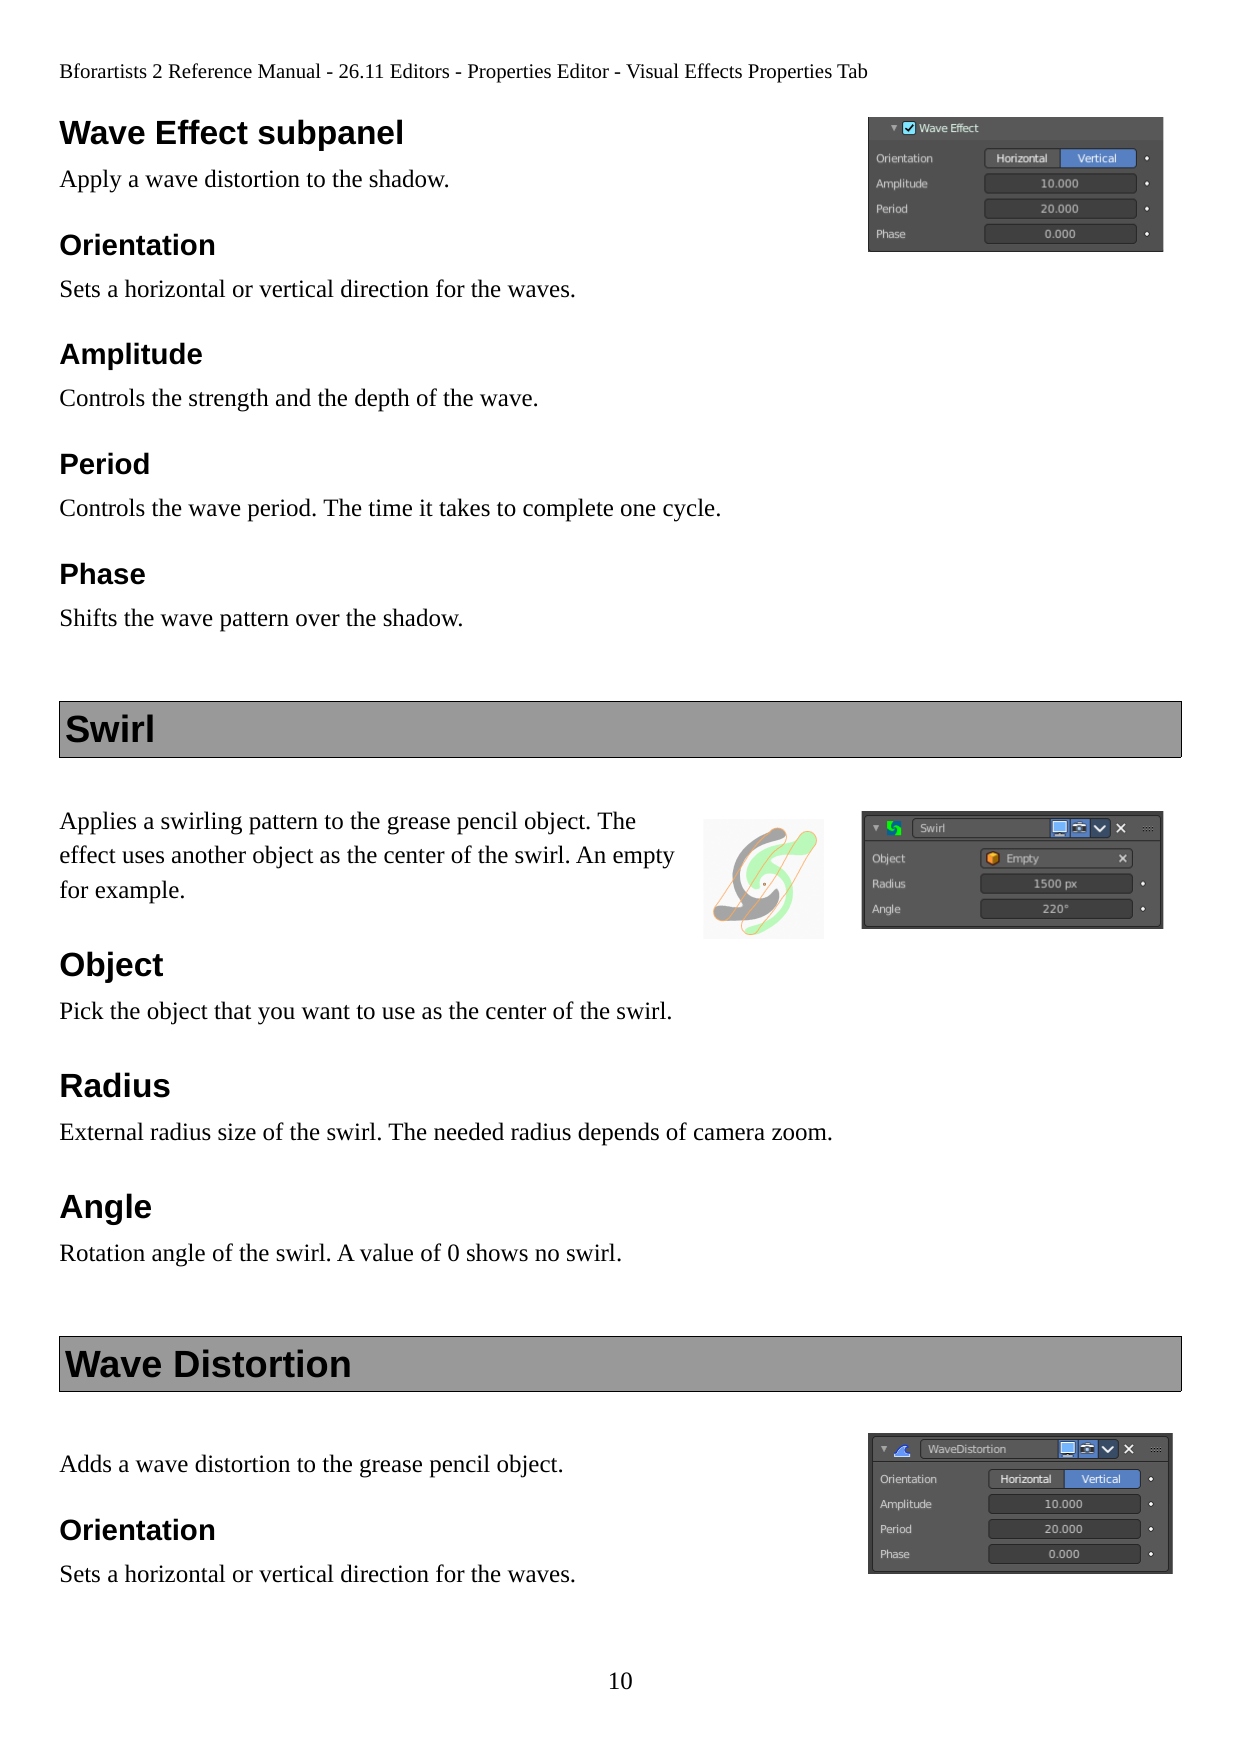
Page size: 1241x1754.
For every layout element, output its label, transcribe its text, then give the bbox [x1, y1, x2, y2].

text Shifts the wave pattern over the shadow. [59, 603, 1181, 632]
subtitle Orientation [59, 227, 1181, 261]
subtitle Period [59, 447, 1181, 481]
subtitle Phase [59, 557, 1181, 591]
picture [868, 117, 1164, 252]
text Controls the wave period. The time it takes to complete one cycle. [59, 493, 1181, 522]
text Apply a wave distortion to the shadow. [59, 164, 868, 192]
text Rotation angle of the swirl. A value of 0 shows no swirl. [59, 1238, 1181, 1267]
table_header Wave Distortion [60, 1337, 1181, 1391]
text Applies a swirling pattern to the grease pencil object. The effect uses another object as the center of the swirl. An empty for example. [59, 806, 1181, 903]
text Sets a horizontal or vertical direction for the waves. [59, 1559, 1181, 1587]
text Sets a horizontal or vertical direction for the waves. [59, 274, 1181, 302]
table_header Swirl [60, 702, 1181, 757]
text Pick the object that you want to use as the center of the swirl. [59, 996, 1181, 1024]
picture [703, 819, 824, 939]
subtitle Angle [59, 1187, 1181, 1225]
subtitle Wave Effect subpanel [59, 113, 1181, 151]
subtitle Orientation [59, 1512, 868, 1546]
subtitle Amplitude [59, 337, 1181, 371]
picture [868, 1433, 1173, 1574]
text External radius size of the swirl. The needed radius depends of camera zoom. [59, 1117, 1181, 1146]
picture [861, 811, 1164, 929]
subtitle Object [59, 945, 1181, 983]
text Adds a wave distortion to the grease pencil object. [59, 1449, 868, 1478]
subtitle [1173, 1512, 1181, 1546]
text Controls the strength and the depth of the wave. [59, 383, 1181, 412]
subtitle Radius [59, 1066, 1181, 1104]
